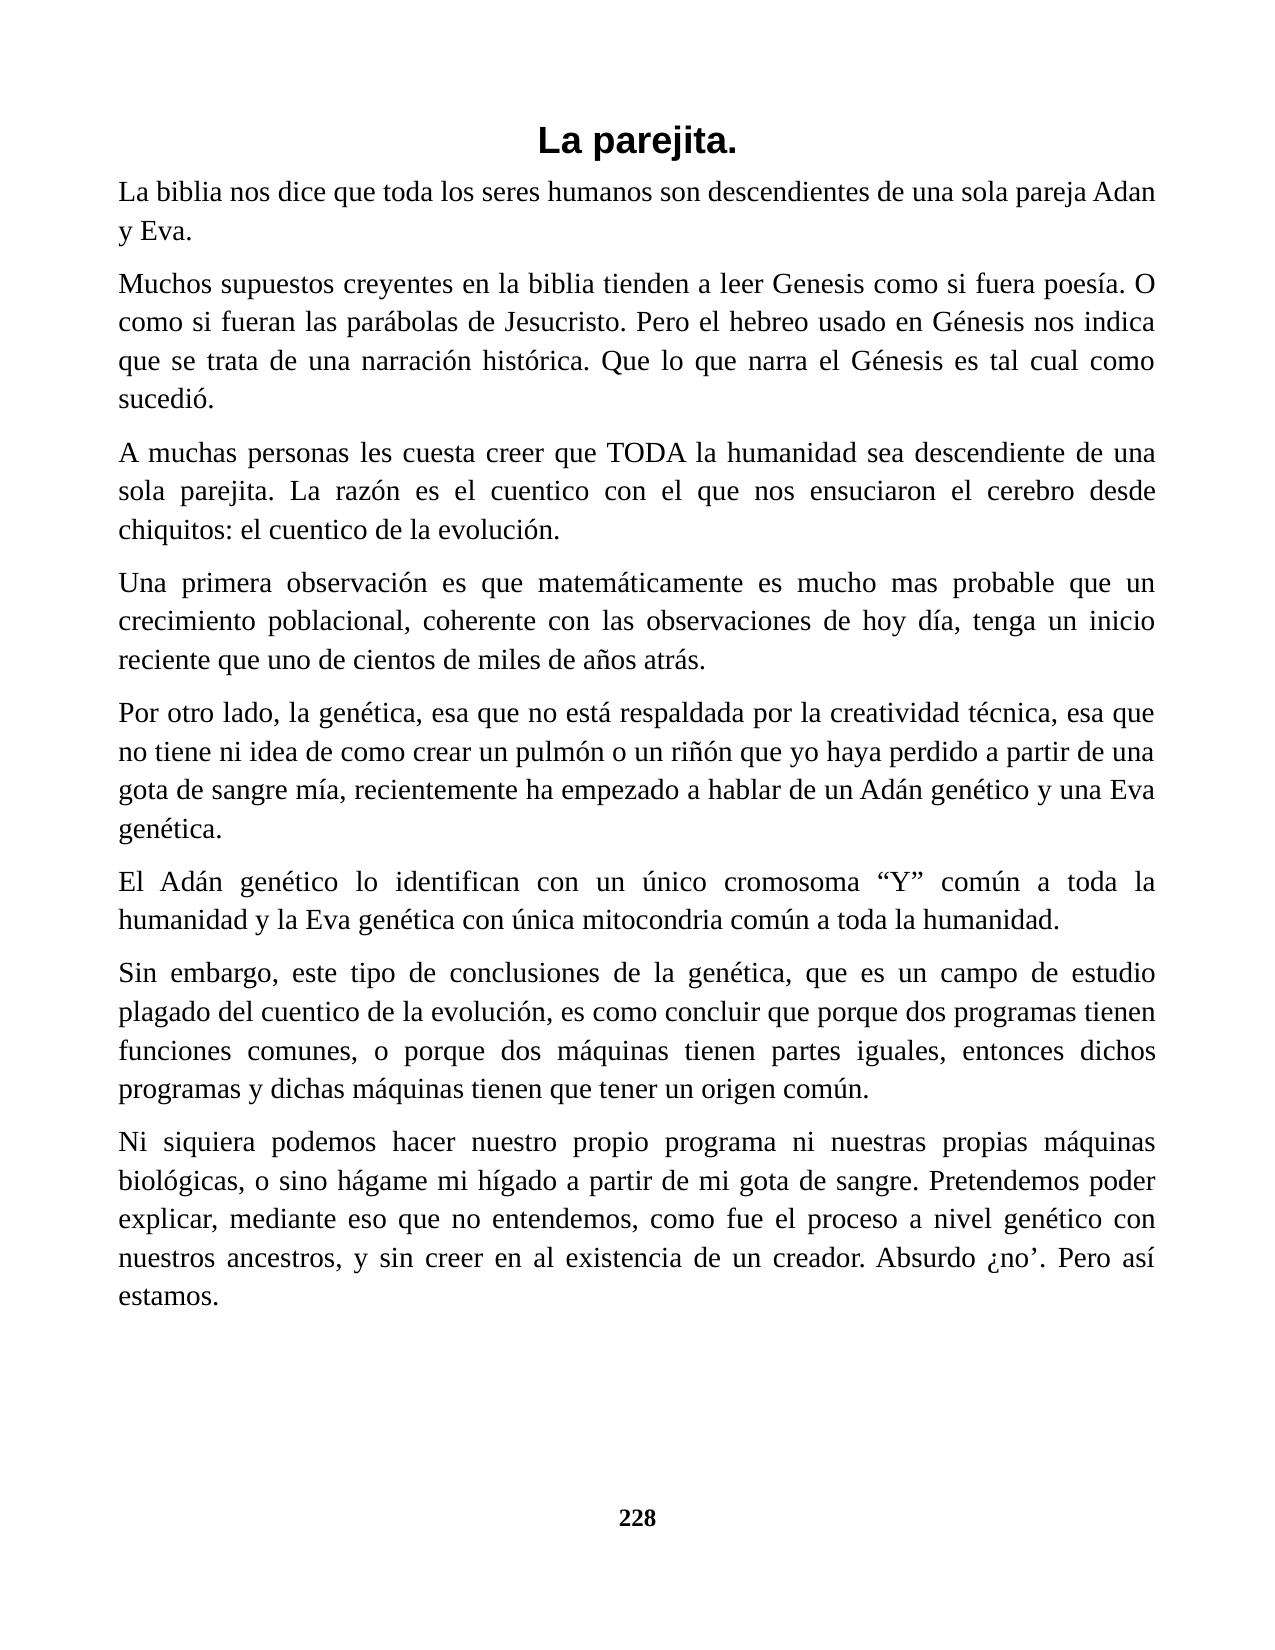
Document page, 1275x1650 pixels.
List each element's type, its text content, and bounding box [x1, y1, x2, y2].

text A muchas personas les cuesta creer que TODA la humanidad sea descendiente de una sola parejita. La razón es el cuentico con el que nos ensuciaron el cerebro desde chiquitos: el cuentico de la evolución. [118, 435, 1157, 545]
text El Adán genético lo identifican con un único cromosoma “Y” común a toda la humanidad y la Eva genética con única mitocondria común a toda la humanidad. [118, 864, 1157, 936]
text Muchos supuestos creyentes en la biblia tienden a leer Genesis como si fuera poesía. O como si fueran las parábolas de Jesucristo. Pero el hebreo usado en Génesis nos indica que se trata de una narración histórica. Que lo que narra el Génesis es tal cual como sucedió. [118, 266, 1157, 415]
text Por otro lado, la genética, esa que no está respaldada por la creatividad técnica, esa que no tiene ni idea de como crear un pulmón o un riñón que yo haya perdido a partir de una gota de sangre mía, recientemente ha empezado a hablar de un Adán genético y una Eva genética. [118, 695, 1157, 844]
text Una primera observación es que matemáticamente es mucho mas probable que un crecimiento poblacional, coherente con las observaciones de hoy día, tenga un inicio reciente que uno de cientos de miles de años atrás. [118, 565, 1157, 676]
subtitle La parejita. [118, 118, 1157, 162]
text La biblia nos dice que toda los seres humanos son descendientes de una sola pareja Adan y Eva. [118, 174, 1157, 246]
text Ni siquiera podemos hacer nuestro propio programa ni nuestras propias máquinas biológicas, o sino hágame mi hígado a partir de mi gota de sangre. Pretendemos poder explicar, mediante eso que no entendemos, como fue el proceso a nivel genético con nuestros ancestros, y sin creer en al existencia de un creador. Absurdo ¿no’. Pero así estamos. [118, 1124, 1157, 1312]
text Sin embargo, este tipo de conclusiones de la genética, que es un campo de estudio plagado del cuentico de la evolución, es como concluir que porque dos programas tienen funciones comunes, o porque dos máquinas tienen partes iguales, entonces dichos programas y dichas máquinas tienen que tener un origen común. [118, 956, 1157, 1105]
